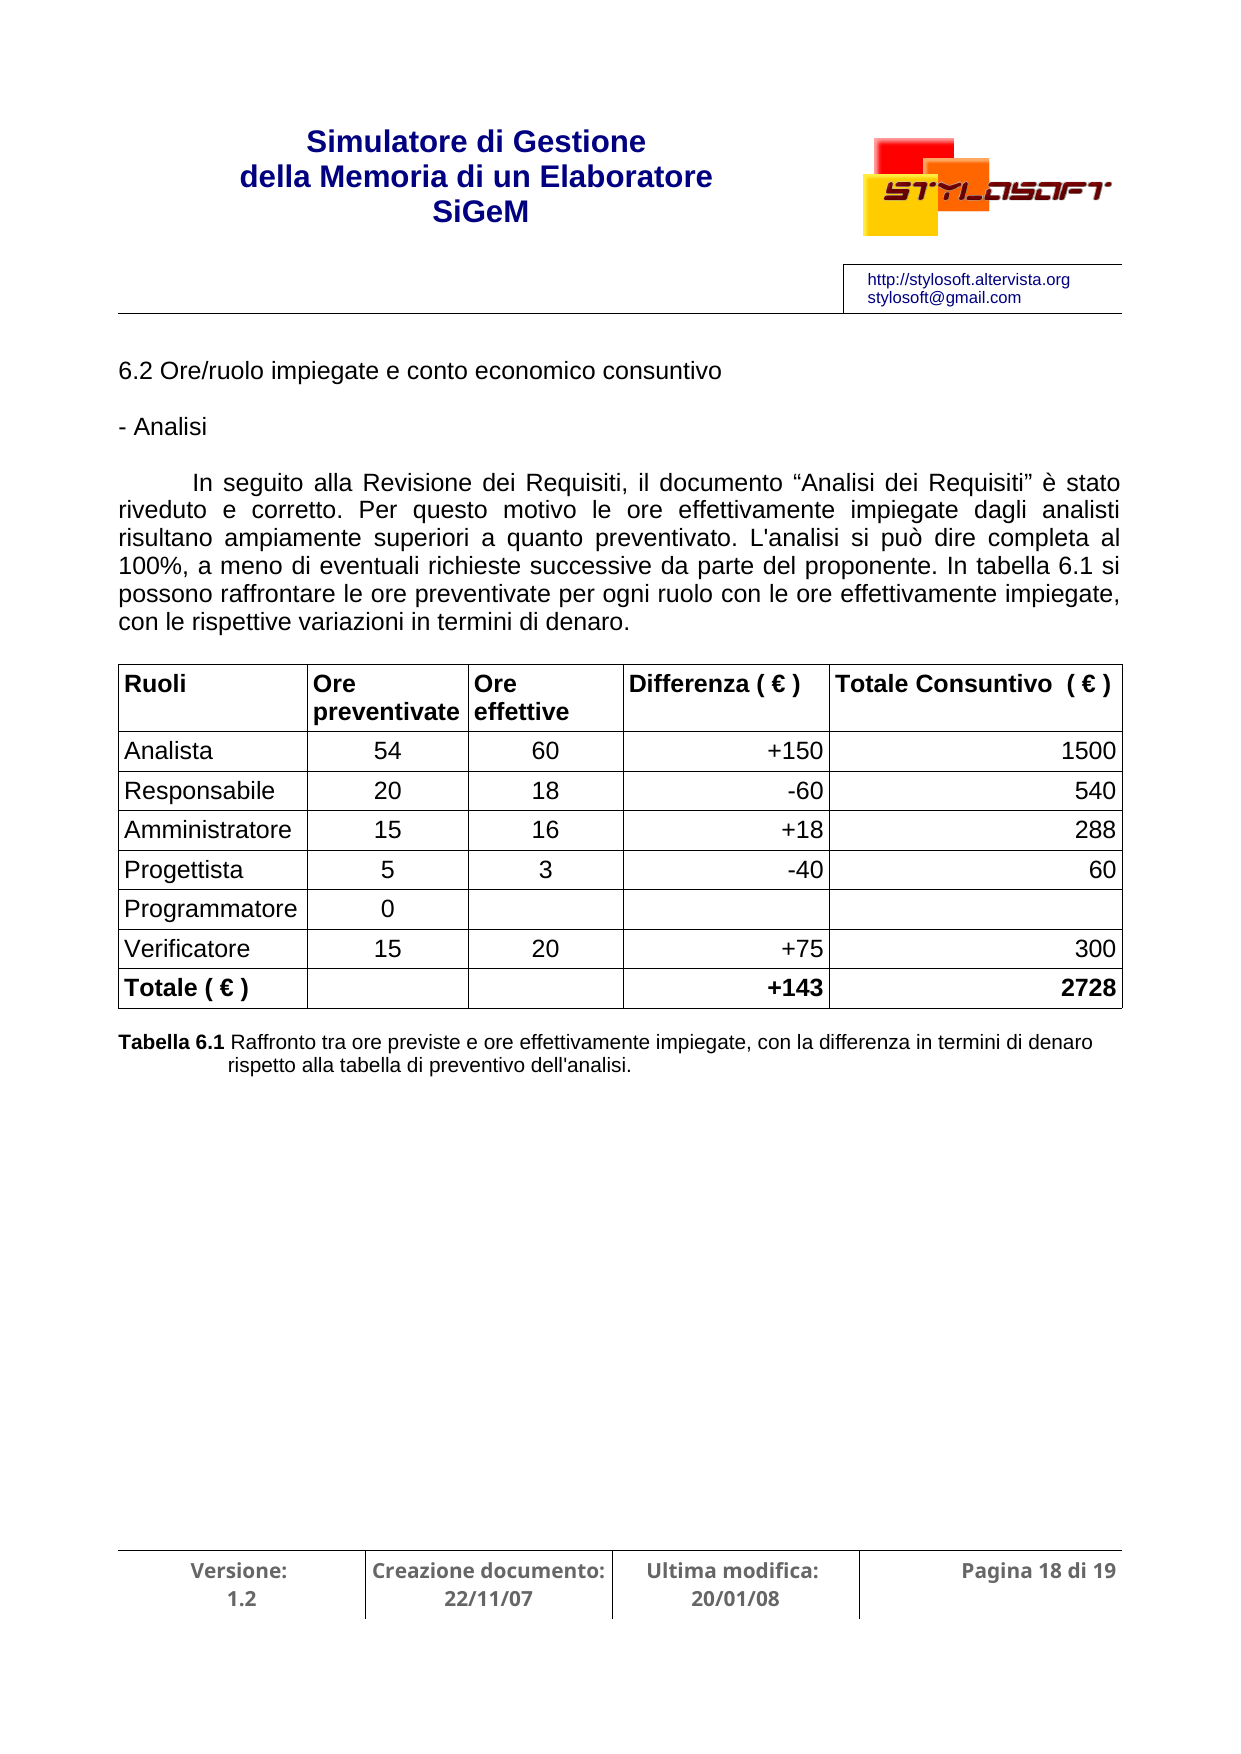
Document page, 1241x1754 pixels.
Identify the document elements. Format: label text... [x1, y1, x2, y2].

text Tabella 6.1 Raffronto tra ore previste e ore effettivamente impiegate, con la differenza in termini di denaro [118, 1031, 1122, 1054]
table_cell +143 [624, 969, 829, 1007]
table_cell 2728 [830, 969, 1122, 1007]
table_header Differenza ( € ) [624, 665, 829, 731]
table_cell 288 [830, 811, 1122, 849]
table_cell 15 [308, 811, 468, 849]
table_cell -60 [624, 772, 829, 810]
table_cell 20 [469, 930, 623, 968]
table_cell 60 [830, 851, 1122, 889]
table_cell 60 [469, 732, 623, 771]
table_cell +18 [624, 811, 829, 849]
table_cell 5 [308, 851, 468, 889]
table_cell Responsabile [119, 772, 307, 810]
table_header Ruoli [119, 665, 307, 731]
table_header Totale Consuntivo ( € ) [830, 665, 1122, 731]
table_cell 20 [308, 772, 468, 810]
table_cell Totale ( € ) [119, 969, 307, 1007]
text In seguito alla Revisione dei Requisiti, il documento “Analisi dei Requisiti” è stato riveduto e corretto. Per questo motivo le ore effettivamente impiegate dagli analisti risultano ampiamente superiori a quanto preventivato. L'analisi si può dire completa al 100%, a meno di eventuali richieste successive da parte del proponente. In tabella 6.1 si possono raffrontare le ore preventivate per ogni ruolo con le ore effettivamente impiegate, con le rispettive variazioni in termini di denaro. [118, 468, 1122, 636]
table_cell Amministratore [119, 811, 307, 849]
table_cell 16 [469, 811, 623, 849]
table_cell 15 [308, 930, 468, 968]
text rispetto alla tabella di preventivo dell'analisi. [118, 1054, 1122, 1077]
table_cell Progettista [119, 851, 307, 889]
table_cell 18 [469, 772, 623, 810]
table_cell -40 [624, 851, 829, 889]
table_cell 300 [830, 930, 1122, 968]
table_cell +75 [624, 930, 829, 968]
table_header Ore preventivate [308, 665, 468, 731]
table_cell Programmatore [119, 890, 307, 928]
table_cell Verificatore [119, 930, 307, 968]
table_cell 54 [308, 732, 468, 771]
table_cell [308, 969, 468, 1007]
table_cell [624, 890, 829, 928]
table_cell [469, 890, 623, 928]
text - Analisi [118, 412, 1122, 440]
table_cell [469, 969, 623, 1007]
table_cell [830, 890, 1122, 928]
table_cell Analista [119, 732, 307, 771]
table_cell 0 [308, 890, 468, 928]
picture [848, 123, 1117, 247]
table_header Ore effettive [469, 665, 623, 731]
text 6.2 Ore/ruolo impiegate e conto economico consuntivo [118, 357, 1122, 384]
table_cell 3 [469, 851, 623, 889]
table_cell 540 [830, 772, 1122, 810]
table_cell 1500 [830, 732, 1122, 771]
table_cell +150 [624, 732, 829, 771]
